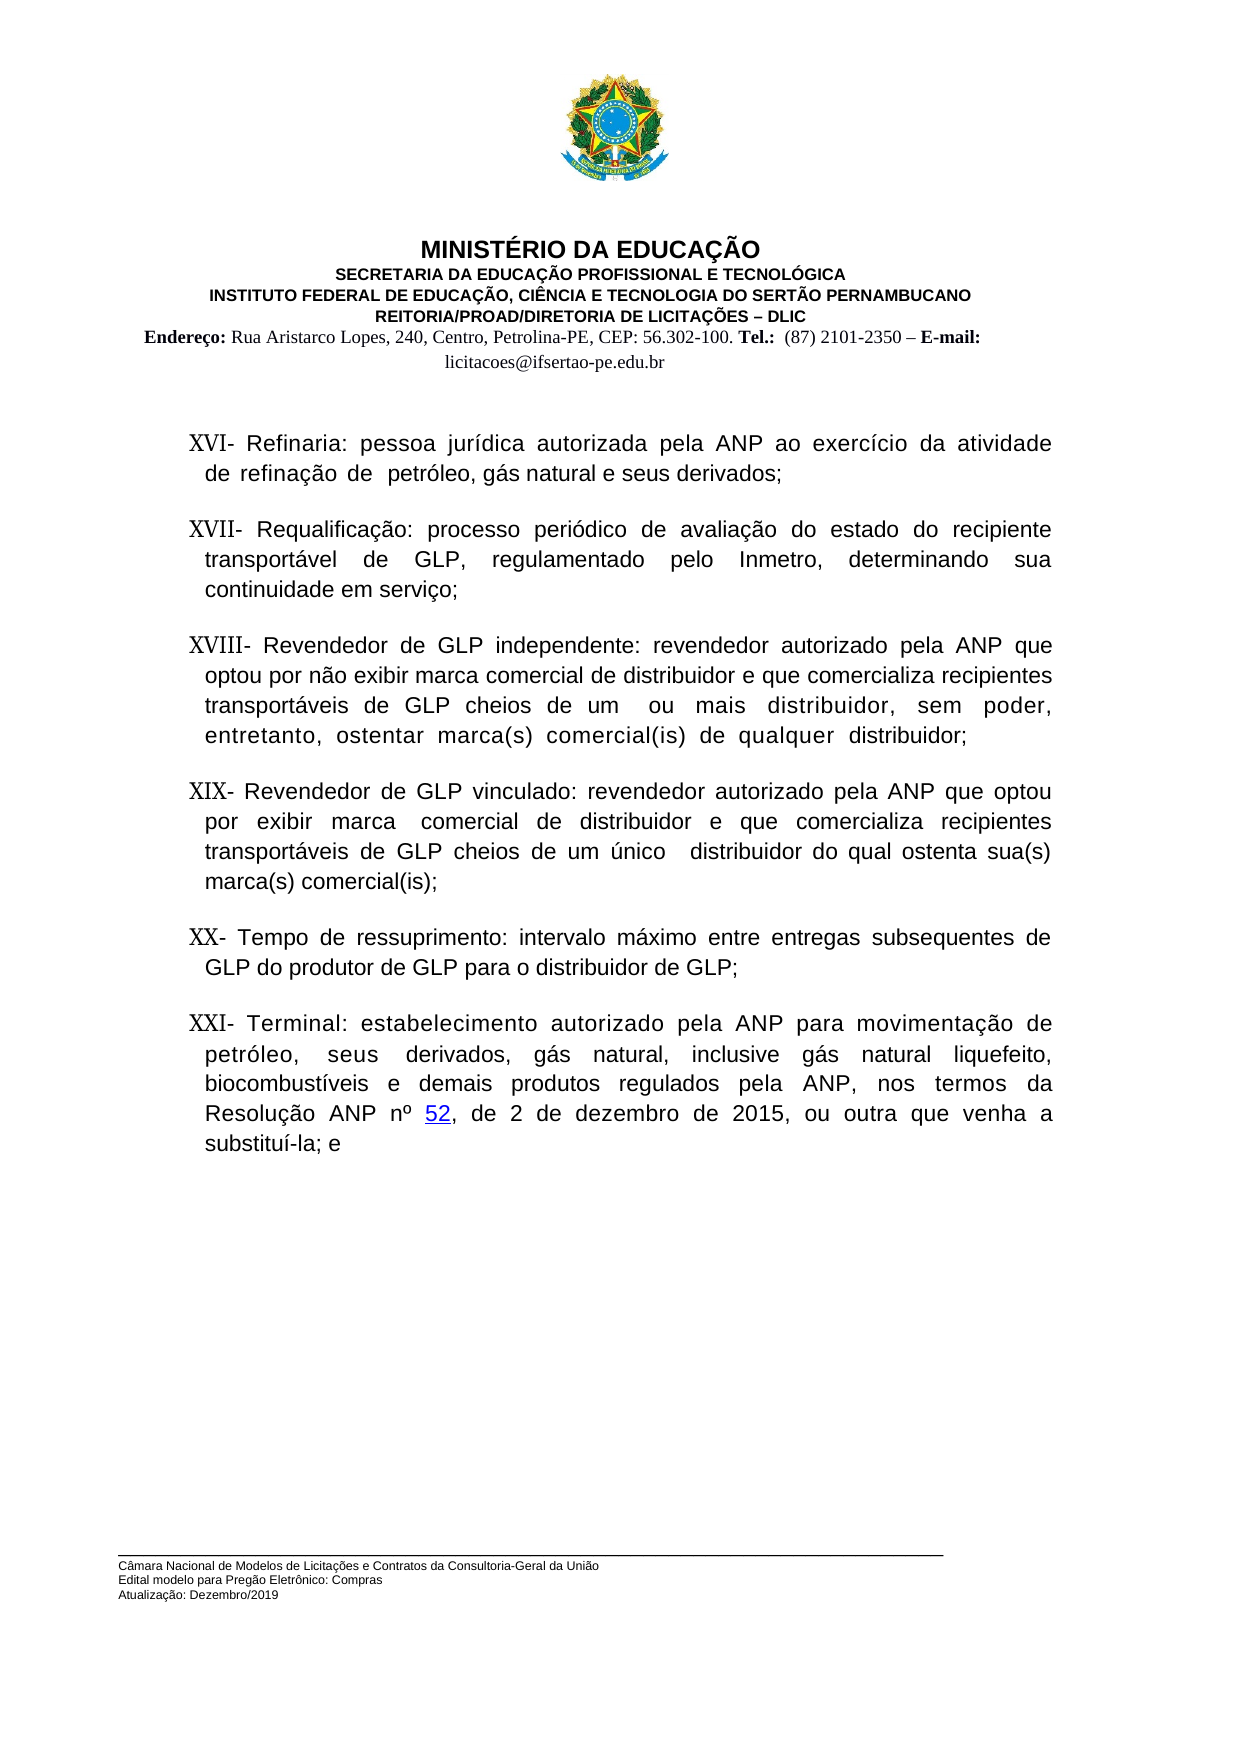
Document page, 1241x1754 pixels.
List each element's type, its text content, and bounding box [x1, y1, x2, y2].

list - Revendedor de GLP vinculado: revendedor autorizado pela ANP que optou por exibir marca comercial de distribuidor e que comercializa recipientes transportáveis de GLP cheios de um único distribuidor do qual ostenta sua(s) marca(s) comercial(is); [193, 778, 1052, 894]
list - Revendedor de GLP independente: revendedor autorizado pela ANP que optou por não exibir marca comercial de distribuidor e que comercializa recipientes transportáveis de GLP cheios de um ou mais distribuidor, sem poder, entretanto, ostentar marca(s) comercial(is) de qualquer distribuidor; [193, 632, 1053, 748]
list - Refinaria: pessoa jurídica autorizada pela ANP ao exercício da atividade de refinação de petróleo, gás natural e seus derivados; [193, 430, 1052, 486]
list - Tempo de ressuprimento: intervalo máximo entre entregas subsequentes de GLP do produtor de GLP para o distribuidor de GLP; [193, 924, 1052, 981]
list - Requalificação: processo periódico de avaliação do estado do recipiente transportável de GLP, regulamentado pelo Inmetro, determinando sua continuidade em serviço; [193, 516, 1052, 602]
picture [560, 74, 669, 181]
list - Terminal: estabelecimento autorizado pela ANP para movimentação de petróleo, seus derivados, gás natural, inclusive gás natural liquefeito, biocombustíveis e demais produtos regulados pela ANP, nos termos da Resolução ANP nº 52, de 2 de dezembro de 2015, ou outra que venha a substituí-la; e [193, 1010, 1052, 1156]
